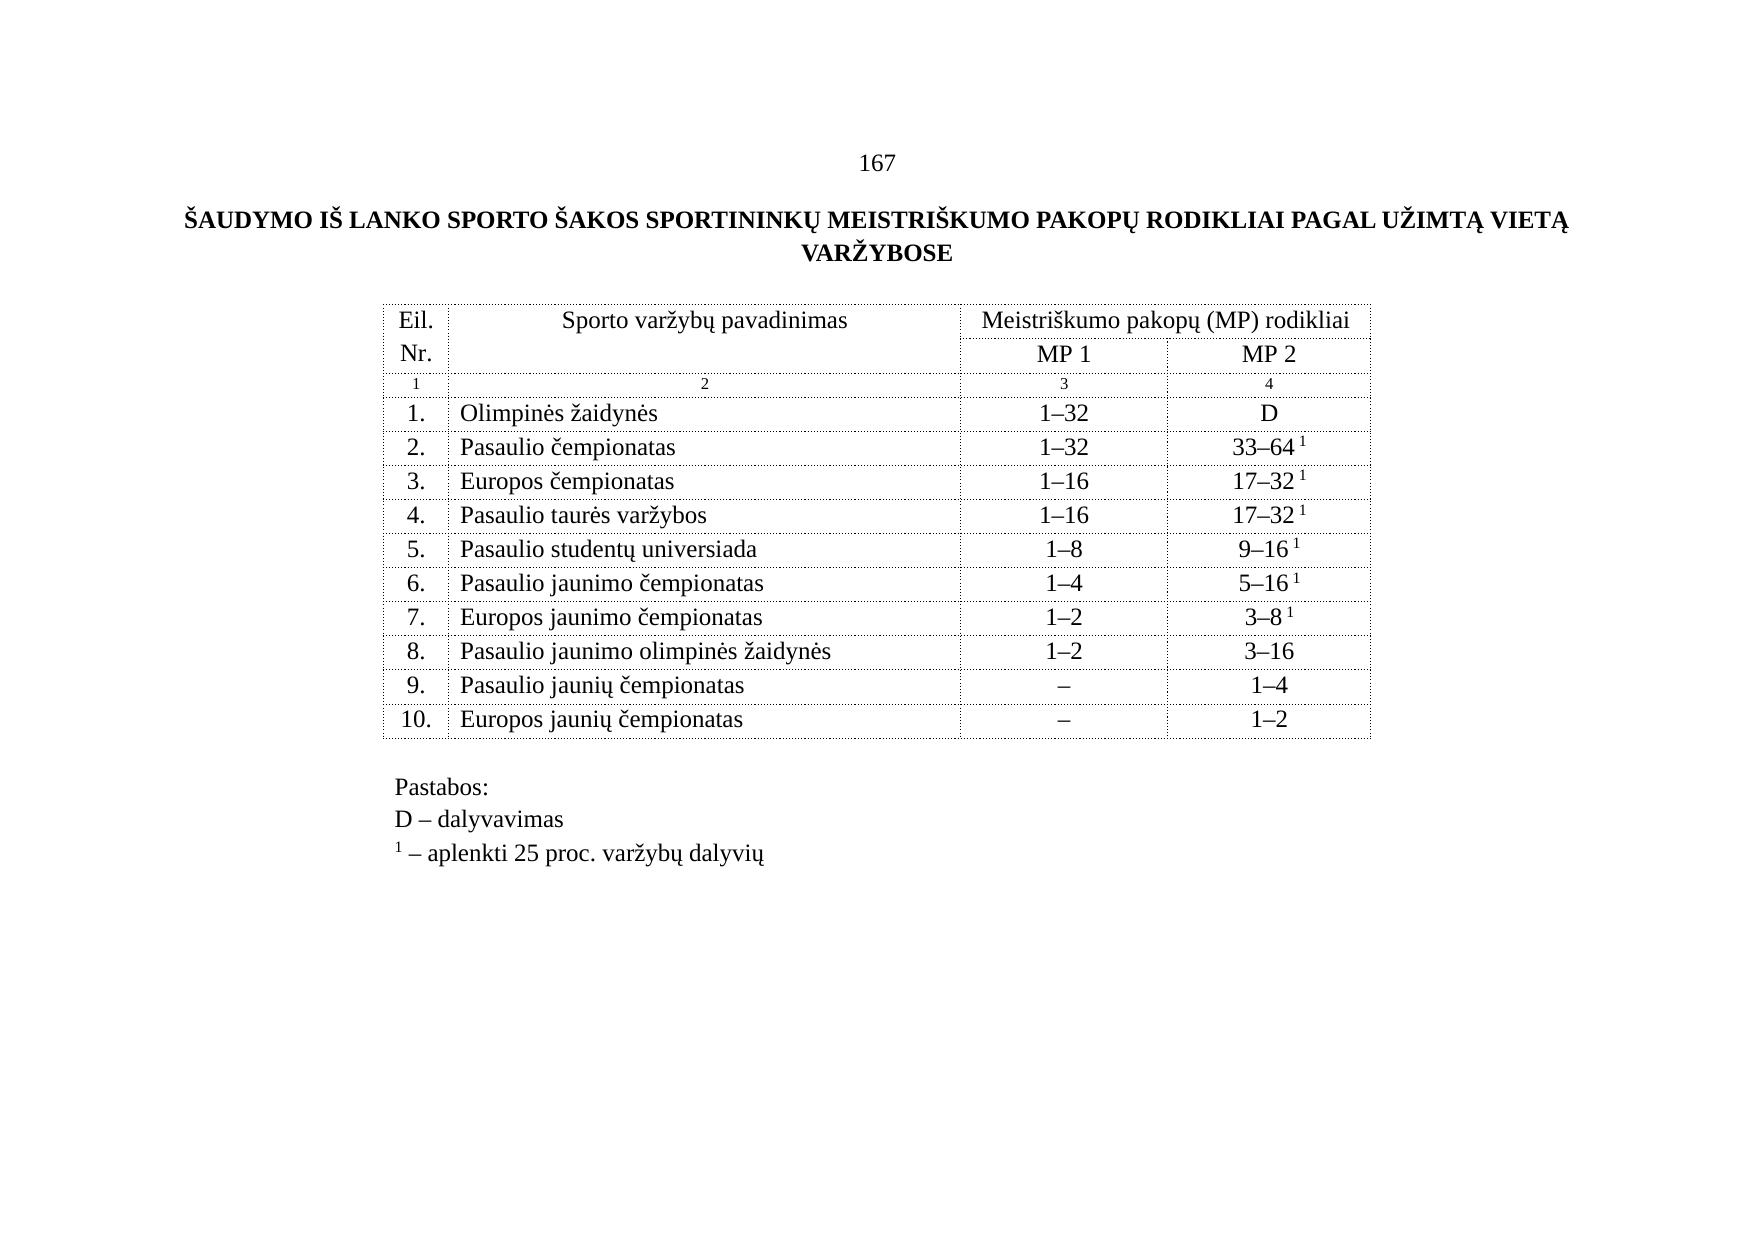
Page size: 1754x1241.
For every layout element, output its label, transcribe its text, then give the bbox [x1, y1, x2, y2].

table_cell 5–16 1 [1167, 567, 1371, 601]
table_cell 1–4 [961, 567, 1167, 601]
table_header Eil. Nr. [383, 304, 449, 372]
text 164 [118, 148, 1636, 176]
table_cell 4. [383, 499, 449, 533]
table_cell [961, 738, 1167, 772]
table_cell 33–64 1 [1167, 431, 1371, 465]
table_cell 1–32 [961, 431, 1167, 465]
table_cell 3–16 [1167, 635, 1371, 669]
table_cell 4 [1167, 373, 1371, 397]
table_cell [1167, 738, 1371, 772]
table_cell Pasaulio taurės varžybos [449, 499, 961, 533]
table_cell 9–16 1 [1167, 533, 1371, 567]
table_cell 2. [383, 431, 449, 465]
table_cell D [1167, 397, 1371, 431]
table_cell 1. [383, 397, 449, 431]
table_cell Pasaulio studentų universiada [449, 533, 961, 567]
table_cell – [961, 704, 1167, 737]
table_cell 5. [383, 533, 449, 567]
table_cell 3 [961, 373, 1167, 397]
table_cell Europos čempionatas [449, 465, 961, 499]
table_cell 17–32 1 [1167, 465, 1371, 499]
table_cell 1–16 [961, 499, 1167, 533]
table_cell 1–2 [961, 601, 1167, 635]
table_cell [449, 738, 961, 772]
table_cell 1–8 [961, 533, 1167, 567]
table_header Meistriškumo pakopų (MP) rodikliai [961, 304, 1371, 338]
table_cell 1–32 [961, 397, 1167, 431]
table_cell Pasaulio jaunių čempionatas [449, 669, 961, 703]
table_cell 1–2 [961, 635, 1167, 669]
table_cell Europos jaunimo čempionatas [449, 601, 961, 635]
table_cell Pasaulio čempionatas [449, 431, 961, 465]
table_cell 1 [383, 373, 449, 397]
table_cell 10. [383, 704, 449, 737]
text ŠAUDYMO IŠ LANKO sporto šakos SPORTININKŲ MEISTRIŠKUMO PAKOPŲ RODIKLIAI PAGAL UŽIMTĄ VIETĄ VARŽYBOSE [118, 205, 1636, 267]
table_cell 7. [383, 601, 449, 635]
table_cell 3. [383, 465, 449, 499]
table_cell Pasaulio jaunimo čempionatas [449, 567, 961, 601]
table_cell [383, 738, 449, 772]
table_cell 17–32 1 [1167, 499, 1371, 533]
table_cell 6. [383, 567, 449, 601]
table_cell Olimpinės žaidynės [449, 397, 961, 431]
table_cell 2 [449, 373, 961, 397]
table_header Sporto varžybų pavadinimas [449, 304, 961, 372]
table_cell 3–8 1 [1167, 601, 1371, 635]
table_cell 1–2 [1167, 704, 1371, 737]
table_cell 8. [383, 635, 449, 669]
table_cell Pasaulio jaunimo olimpinės žaidynės [449, 635, 961, 669]
table_cell Europos jaunių čempionatas [449, 704, 961, 737]
table_cell – [961, 669, 1167, 703]
table_cell 1–16 [961, 465, 1167, 499]
table_cell 1–4 [1167, 669, 1371, 703]
table_cell 9. [383, 669, 449, 703]
table_cell MP 2 [1167, 338, 1371, 372]
table_cell Pastabos: D – dalyvavimas 1 – aplenkti 25 proc. varžybų dalyvių [383, 772, 1371, 871]
table_cell MP 1 [961, 338, 1167, 372]
